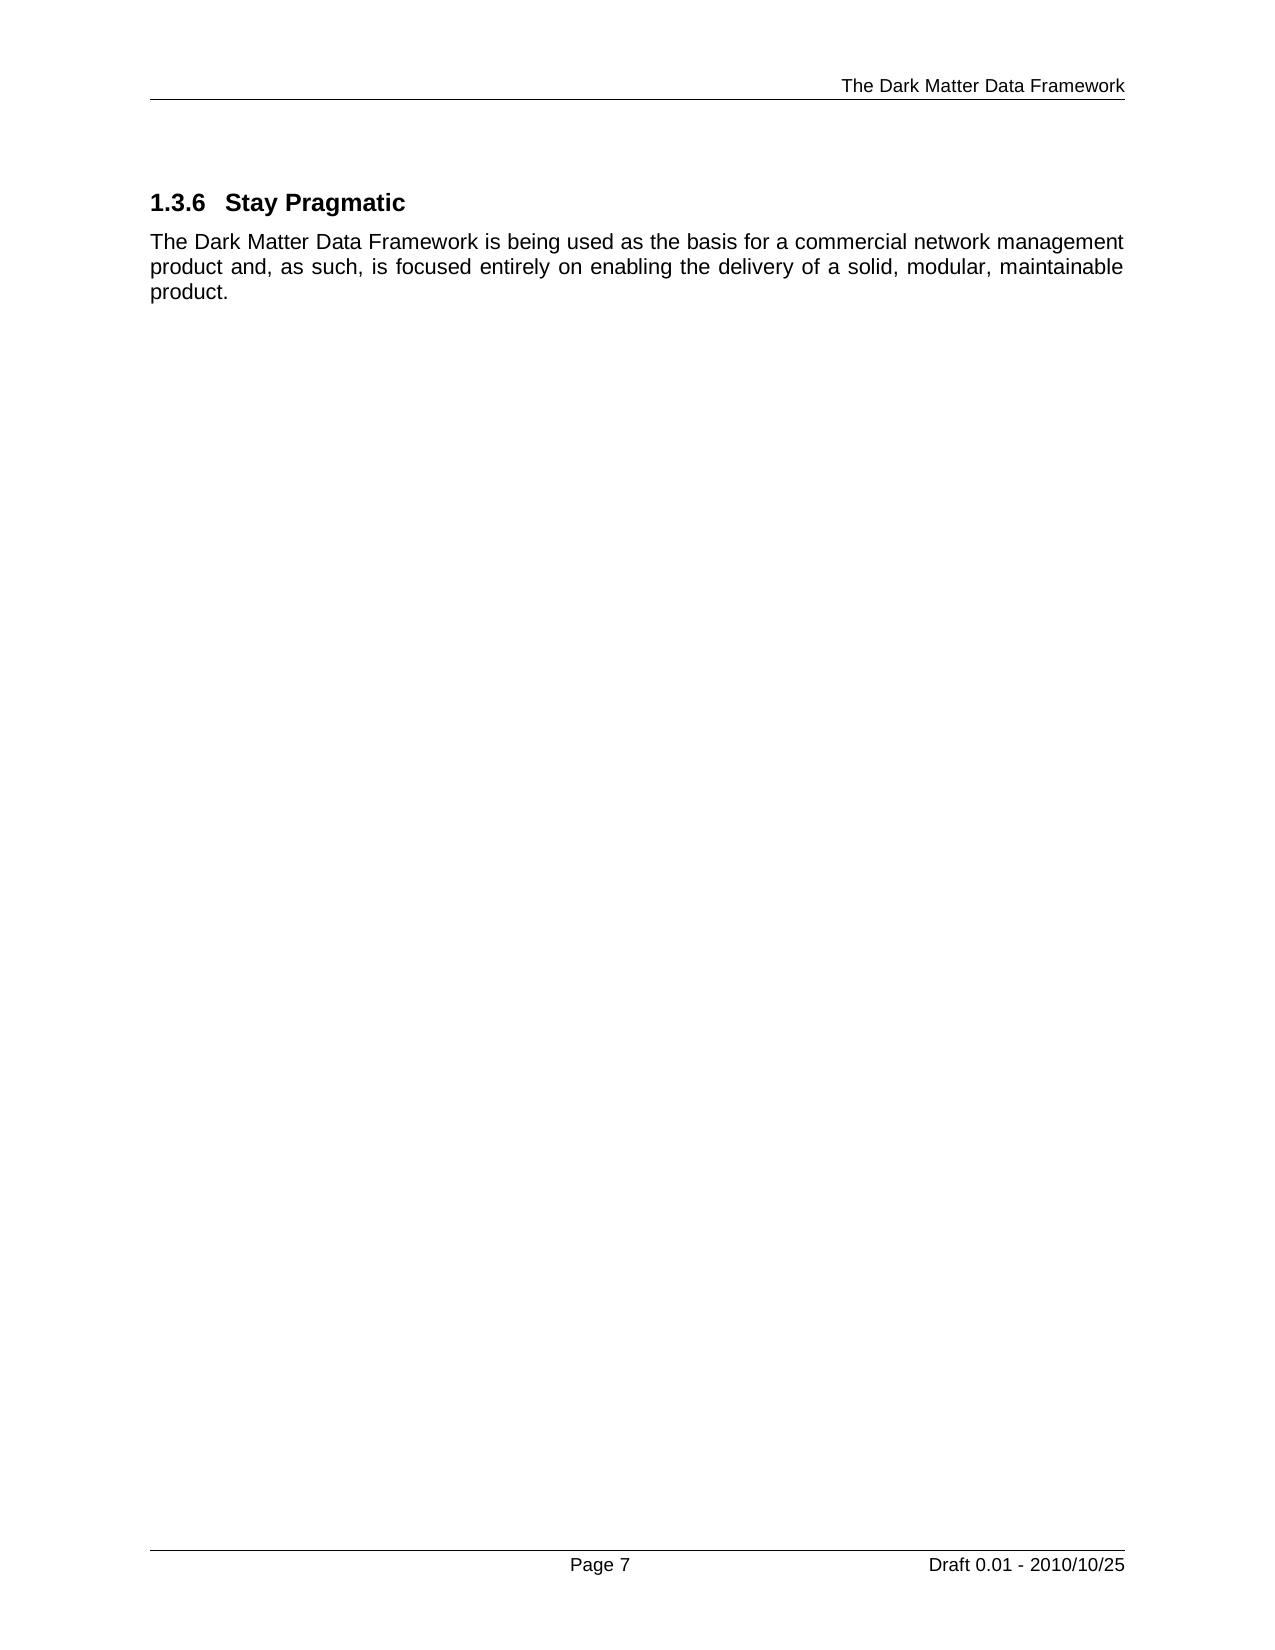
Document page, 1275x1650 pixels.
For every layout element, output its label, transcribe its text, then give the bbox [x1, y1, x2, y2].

text The Dark Matter Data Framework is being used as the basis for a commercial network management product and, as such, is focused entirely on enabling the delivery of a solid, modular, maintainable product. [150, 229, 1125, 304]
subtitle Stay Pragmatic [150, 187, 1125, 217]
